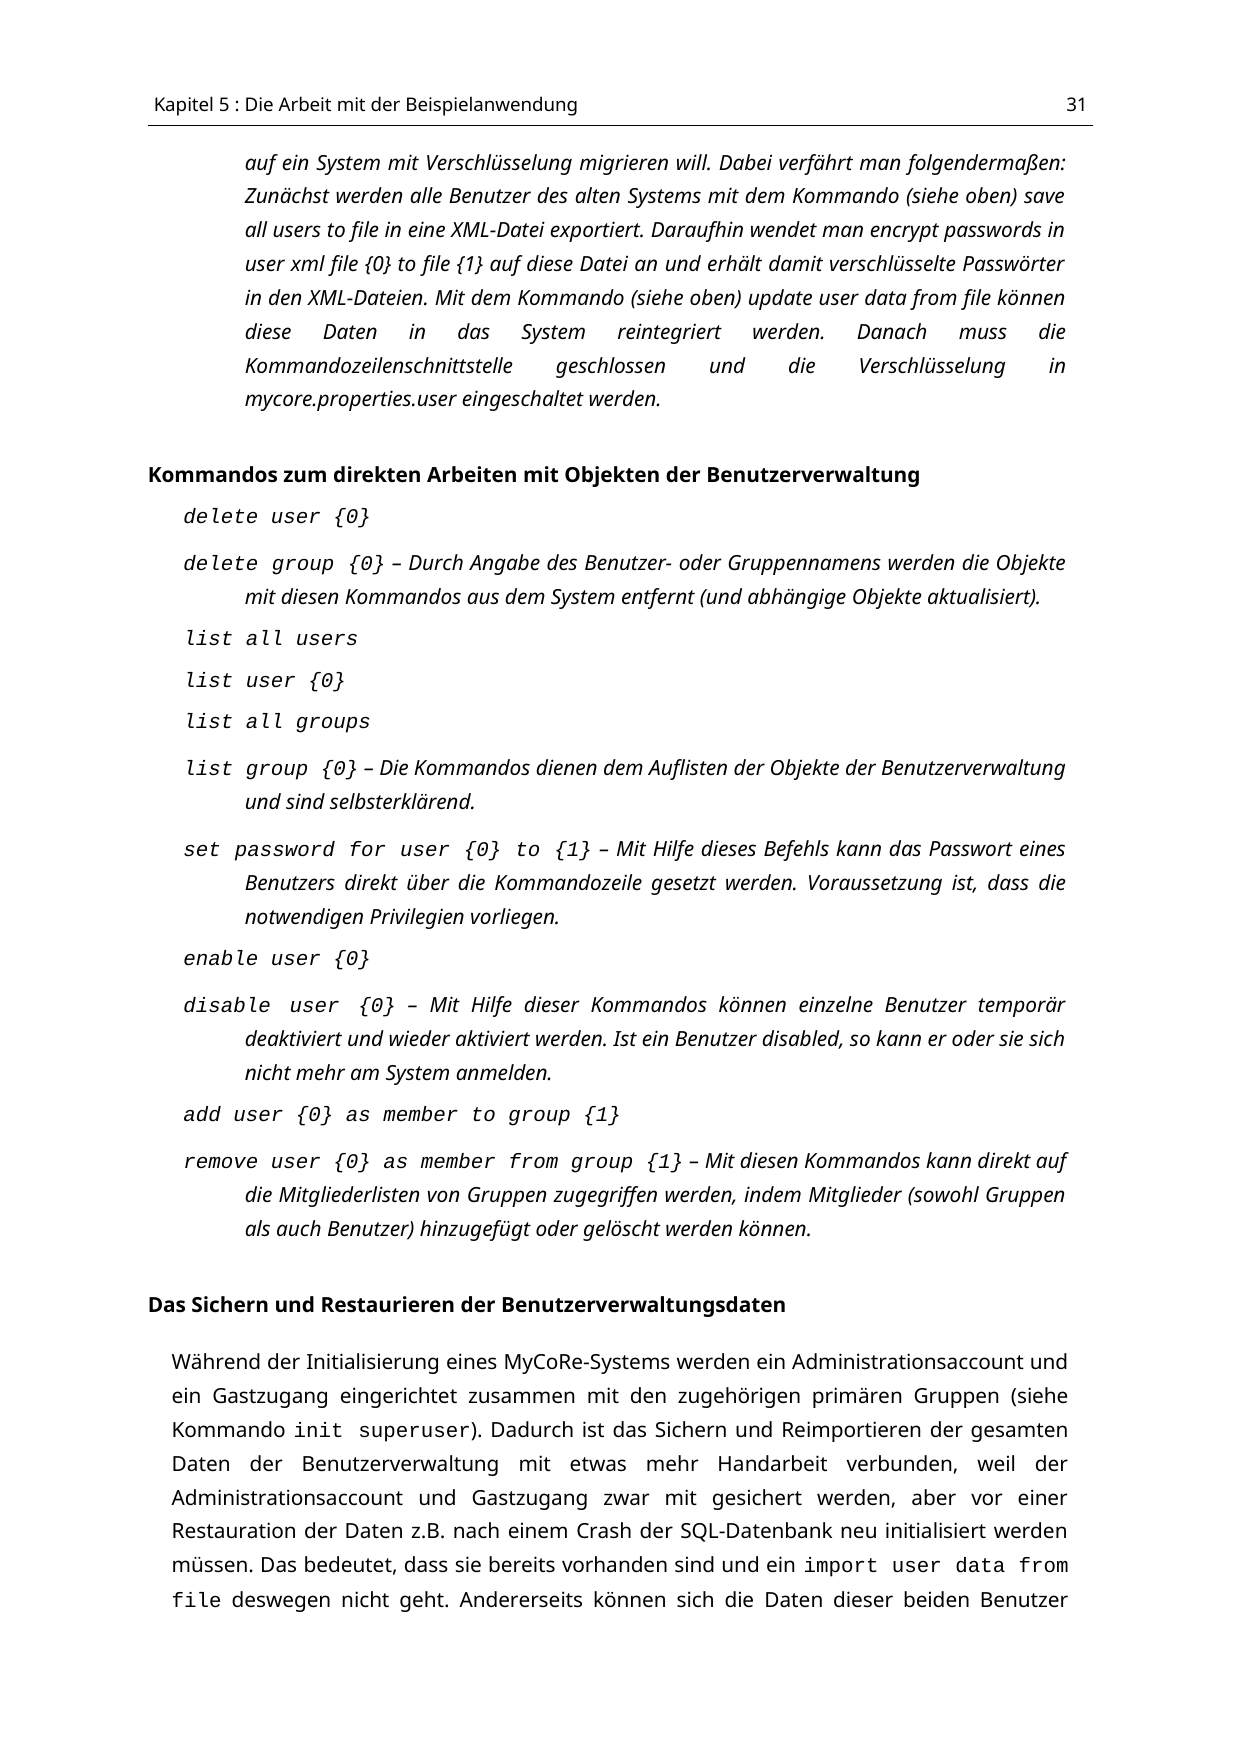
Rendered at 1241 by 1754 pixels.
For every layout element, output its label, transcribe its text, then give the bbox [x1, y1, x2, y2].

text Während der Initialisierung eines MyCoRe-Systems werden ein Administrationsaccount und ein Gastzugang eingerichtet zusammen mit den zugehörigen primären Gruppen (siehe Kommando init superuser). Dadurch ist das Sichern und Reimportieren der gesamten Daten der Benutzerverwaltung mit etwas mehr Handarbeit verbunden, weil der Administrationsaccount und Gastzugang zwar mit gesichert werden, aber vor einer Restauration der Daten z.B. nach einem Crash der SQL-Datenbank neu initialisiert werden müssen. Das bedeutet, dass sie bereits vorhanden sind und ein import user data from file deswegen nicht geht. Andererseits können sich die Daten dieser beiden Benutzer [171, 1347, 1069, 1613]
list set password for user {0} to {1} – Mit Hilfe dieses Befehls kann das Passwort eines Benutzers direkt über die Kommandozeile gesetzt werden. Voraussetzung ist, dass die notwendigen Privilegien vorliegen. [183, 834, 1069, 930]
list disable user {0} – Mit Hilfe dieser Kommandos können einzelne Benutzer temporär deaktiviert und wieder aktiviert werden. Ist ein Benutzer disabled, so kann er oder sie sich nicht mehr am System anmelden. [183, 990, 1069, 1086]
list list all users [183, 628, 1069, 652]
subtitle Kommandos zum direkten Arbeiten mit Objekten der Benutzerverwaltung [148, 460, 1092, 489]
list delete user {0} [183, 506, 1069, 529]
list delete group {0} – Durch Angabe des Benutzer- oder Gruppennamens werden die Objekte mit diesen Kommandos aus dem System entfernt (und abhängige Objekte aktualisiert). [183, 548, 1069, 610]
list list user {0} [183, 670, 1069, 693]
list add user {0} as member to group {1} [183, 1104, 1069, 1128]
list list all groups [183, 712, 1069, 735]
subtitle Das Sichern und Restaurieren der Benutzerverwaltungsdaten [148, 1290, 1092, 1318]
list auf ein System mit Verschlüsselung migrieren will. Dabei verfährt man folgendermaßen: Zunächst werden alle Benutzer des alten Systems mit dem Kommando (siehe oben) save all users to file in eine XML-Datei exportiert. Daraufhin wendet man encrypt passwords in user xml file {0} to file {1} auf diese Datei an und erhält damit verschlüsselte Passwörter in den XML-Dateien. Mit dem Kommando (siehe oben) update user data from file können diese Daten in das System reintegriert werden. Danach muss die Kommandozeilenschnittstelle geschlossen und die Verschlüsselung in mycore.properties.user eingeschaltet werden. [183, 148, 1069, 413]
list list group {0} – Die Kommandos dienen dem Auflisten der Objekte der Benutzerverwaltung und sind selbsterklärend. [183, 753, 1069, 816]
list enable user {0} [183, 948, 1069, 972]
list remove user {0} as member from group {1} – Mit diesen Kommandos kann direkt auf die Mitgliederlisten von Gruppen zugegriffen werden, indem Mitglieder (sowohl Gruppen als auch Benutzer) hinzugefügt oder gelöscht werden können. [183, 1146, 1069, 1242]
